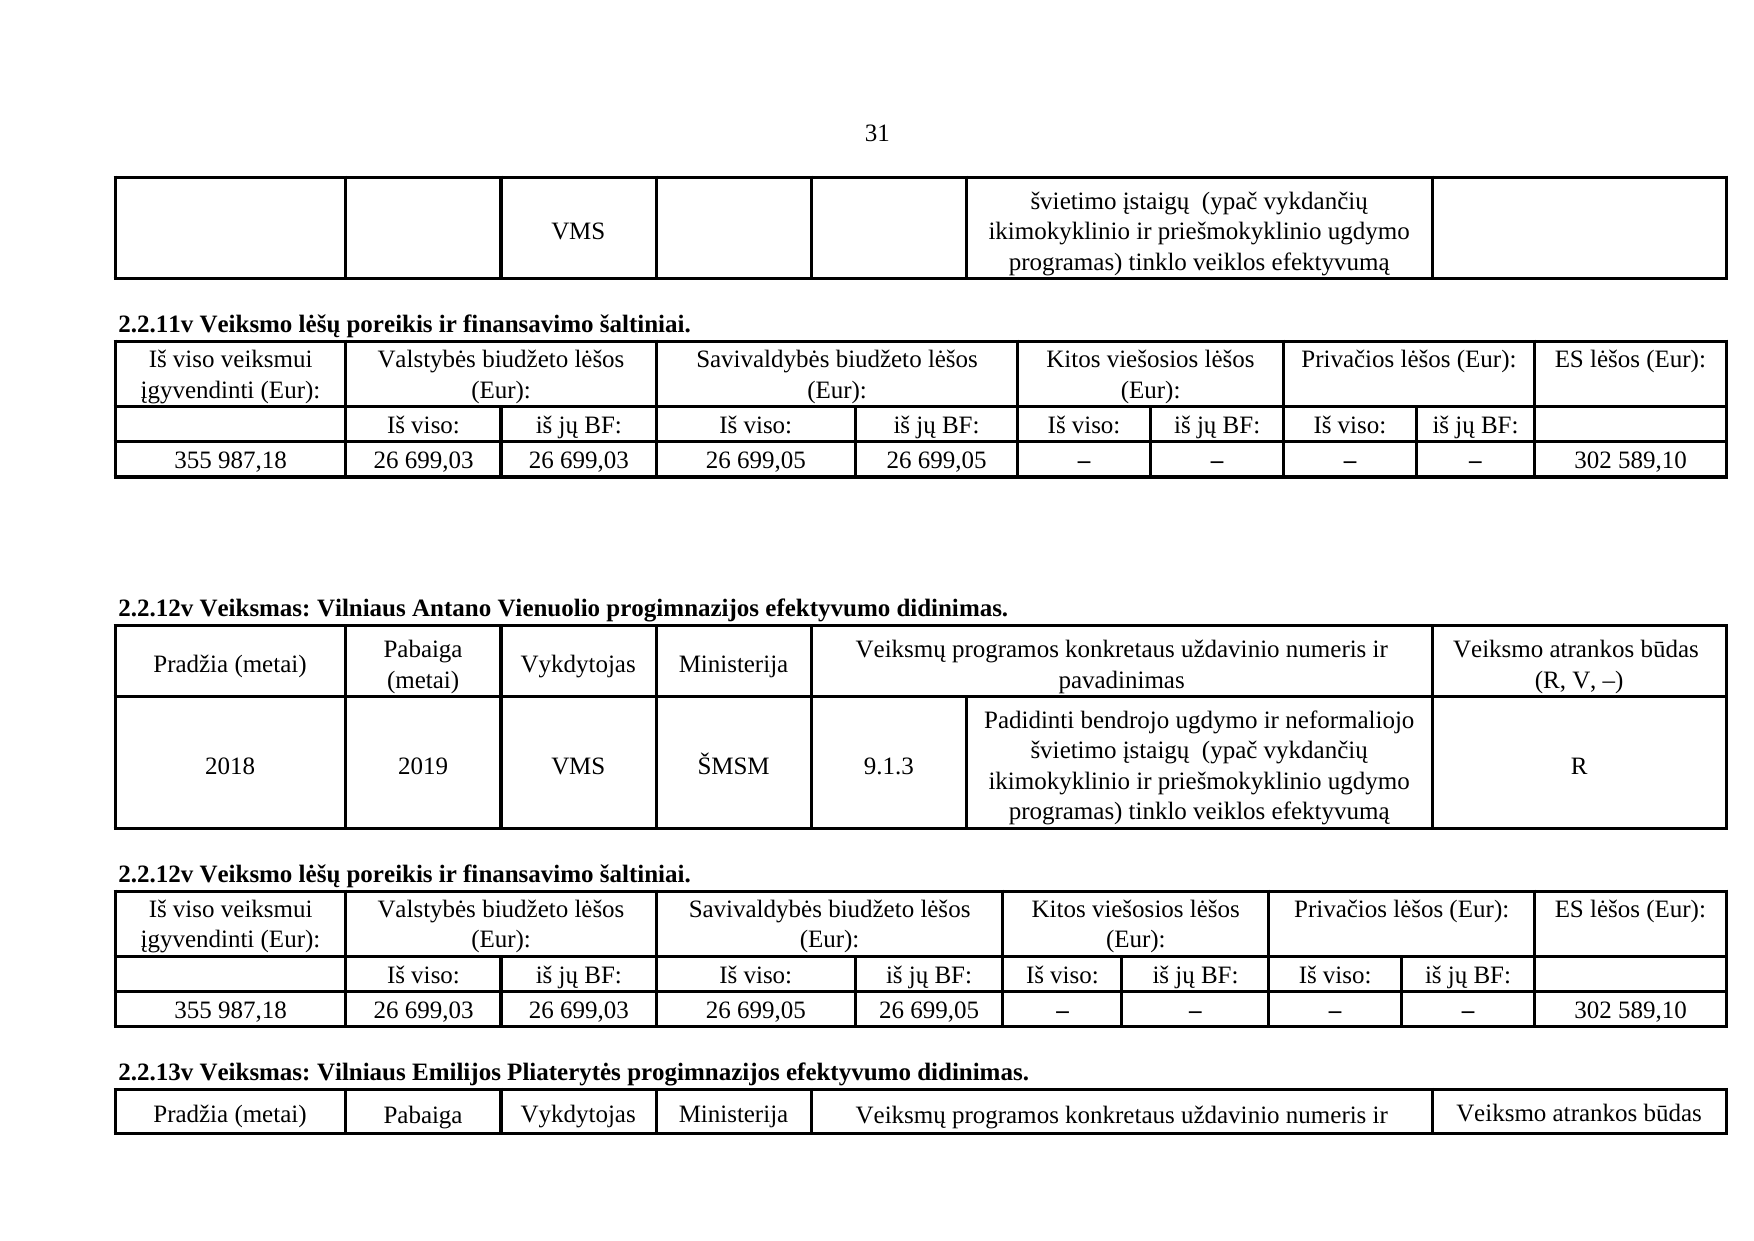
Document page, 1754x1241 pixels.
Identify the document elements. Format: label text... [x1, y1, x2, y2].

text 2.2.12v Veiksmo lėšų poreikis ir finansavimo šaltiniai. [118, 859, 1636, 887]
table_cell – [1123, 993, 1267, 1025]
table_cell – [1270, 993, 1400, 1025]
table_cell [1434, 179, 1725, 277]
table_cell 26 699,03 [347, 993, 499, 1025]
table_cell 26 699,03 [503, 993, 655, 1025]
text 2.2.13v Veiksmas: Vilniaus Emilijos Pliaterytės progimnazijos efektyvumo didinimas. [118, 1057, 1636, 1086]
table_cell 355 987,18 [117, 993, 344, 1025]
table_cell iš jų BF: [1403, 958, 1533, 990]
table_cell 26 699,05 [658, 443, 854, 475]
table_cell R [1434, 698, 1725, 827]
table_header Vykdytojas [503, 627, 655, 695]
table_cell – [1418, 443, 1533, 475]
table_cell Iš viso: [1270, 958, 1400, 990]
table_header Privačios lėšos (Eur): [1285, 343, 1533, 405]
table_cell [347, 179, 499, 277]
table_header Pabaiga (metai) [347, 627, 499, 695]
table_header Valstybės biudžeto lėšos (Eur): [347, 893, 655, 955]
table_cell – [1152, 443, 1282, 475]
table_cell [658, 179, 810, 277]
table_cell 26 699,03 [503, 443, 655, 475]
table_header Iš viso veiksmui įgyvendinti (Eur): [117, 343, 344, 405]
table_cell iš jų BF: [857, 958, 1001, 990]
table_cell VMS [503, 698, 655, 827]
table_header ES lėšos (Eur): [1536, 893, 1725, 955]
table_cell ŠMSM [658, 698, 810, 827]
table_cell 26 699,05 [658, 993, 854, 1025]
table_header Veiksmų programos konkretaus uždavinio numeris ir pavadinimas [813, 627, 1431, 695]
table_header Pabaiga [347, 1091, 499, 1132]
table_cell Iš viso: [658, 958, 854, 990]
table_cell [117, 958, 344, 990]
table_cell [117, 179, 344, 277]
table_header Pradžia (metai) [117, 627, 344, 695]
table_header Veiksmo atrankos būdas [1434, 1091, 1725, 1132]
table_header Savivaldybės biudžeto lėšos (Eur): [658, 343, 1016, 405]
table_header Ministerija [658, 1091, 810, 1132]
table_header Vykdytojas [503, 1091, 655, 1132]
table_header Veiksmų programos konkretaus uždavinio numeris ir [813, 1091, 1431, 1132]
table_cell Iš viso: [1285, 408, 1415, 440]
table_cell Padidinti bendrojo ugdymo ir neformaliojo švietimo įstaigų (ypač vykdančių ikimokyklinio ir priešmokyklinio ugdymo programas) tinklo veiklos efektyvumą [968, 698, 1431, 827]
table_header Veiksmo atrankos būdas (R, V, –) [1434, 627, 1725, 695]
table_header Ministerija [658, 627, 810, 695]
table_header Iš viso veiksmui įgyvendinti (Eur): [117, 893, 344, 955]
table_cell – [1403, 993, 1533, 1025]
table_cell Iš viso: [1004, 958, 1120, 990]
table_cell Iš viso: [347, 408, 499, 440]
table_cell 302 589,10 [1536, 993, 1725, 1025]
table_cell švietimo įstaigų (ypač vykdančių ikimokyklinio ir priešmokyklinio ugdymo programas) tinklo veiklos efektyvumą [968, 179, 1431, 277]
table_cell 26 699,05 [857, 443, 1016, 475]
table_cell 355 987,18 [117, 443, 344, 475]
table_cell iš jų BF: [1152, 408, 1282, 440]
table_cell iš jų BF: [857, 408, 1016, 440]
text 2.2.12v Veiksmas: Vilniaus Antano Vienuolio progimnazijos efektyvumo didinimas. [118, 593, 1636, 622]
table_cell VMS [503, 179, 655, 277]
table_cell 26 699,05 [857, 993, 1001, 1025]
table_cell [813, 179, 965, 277]
table_cell Iš viso: [658, 408, 854, 440]
table_header Kitos viešosios lėšos (Eur): [1019, 343, 1282, 405]
table_header Savivaldybės biudžeto lėšos (Eur): [658, 893, 1001, 955]
table_cell Iš viso: [1019, 408, 1149, 440]
table_cell 9.1.3 [813, 698, 965, 827]
table_header Kitos viešosios lėšos (Eur): [1004, 893, 1267, 955]
table_cell – [1285, 443, 1415, 475]
text 2.2.11v Veiksmo lėšų poreikis ir finansavimo šaltiniai. [118, 309, 1636, 338]
table_cell Iš viso: [347, 958, 499, 990]
table_cell [1536, 408, 1725, 440]
table_cell [117, 408, 344, 440]
table_header Privačios lėšos (Eur): [1270, 893, 1533, 955]
table_cell 26 699,03 [347, 443, 499, 475]
table_cell iš jų BF: [503, 958, 655, 990]
table_cell iš jų BF: [1123, 958, 1267, 990]
table_cell iš jų BF: [503, 408, 655, 440]
table_header Valstybės biudžeto lėšos (Eur): [347, 343, 655, 405]
table_cell iš jų BF: [1418, 408, 1533, 440]
table_cell – [1004, 993, 1120, 1025]
table_header Pradžia (metai) [117, 1091, 344, 1132]
table_cell 302 589,10 [1536, 443, 1725, 475]
table_cell [1536, 958, 1725, 990]
table_cell – [1019, 443, 1149, 475]
table_cell 2019 [347, 698, 499, 827]
table_cell 2018 [117, 698, 344, 827]
table_header ES lėšos (Eur): [1536, 343, 1725, 405]
